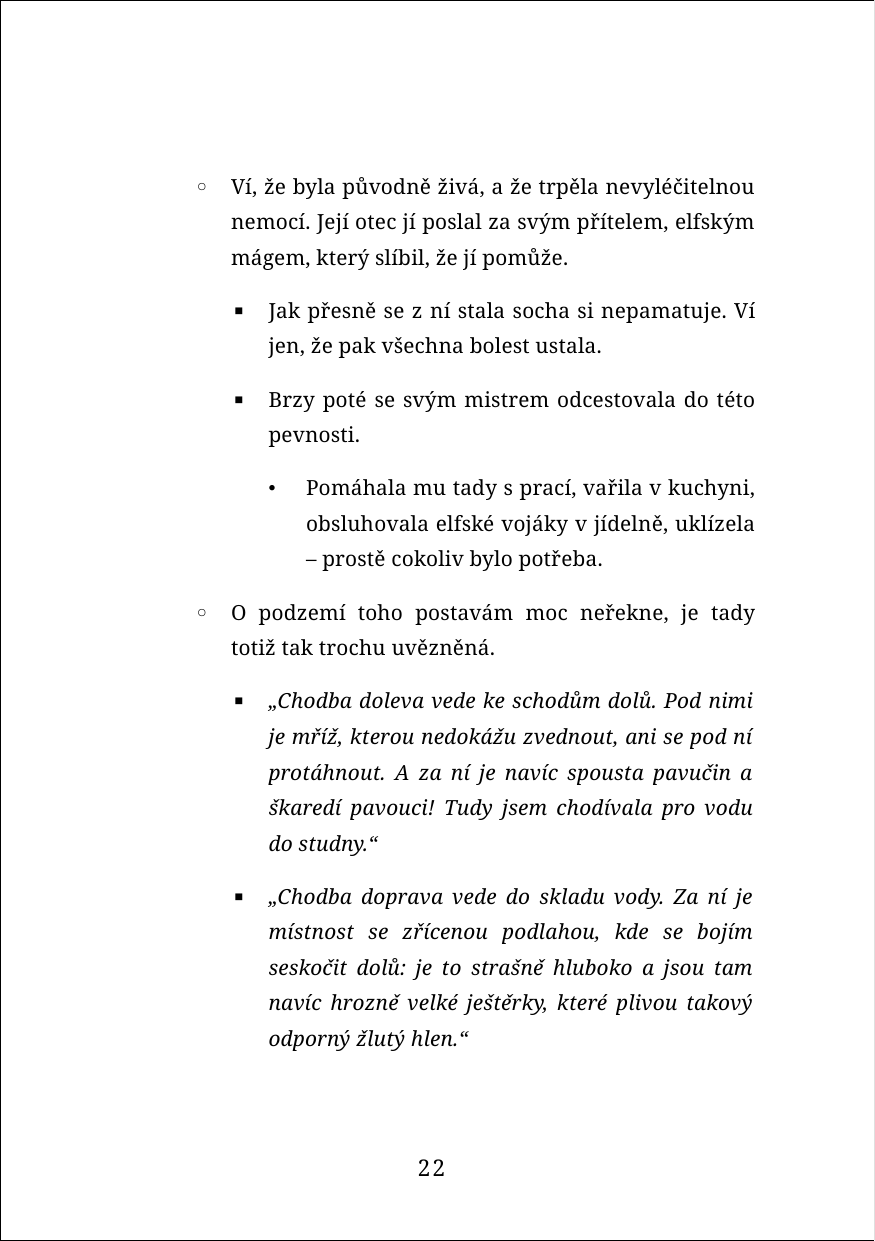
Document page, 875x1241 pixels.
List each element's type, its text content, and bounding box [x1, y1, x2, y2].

list Ví, že byla původně živá, a že trpěla nevyléčitelnou nemocí. Její otec jí poslal za svým přítelem, elfským mágem, který slíbil, že jí pomůže. [193, 172, 756, 271]
list „Chodba doleva vede ke schodům dolů. Pod nimi je mříž, kterou nedokážu zvednout, ani se pod ní protáhnout. A za ní je navíc spousta pavučin a škaredí pavouci! Tudy jsem chodívala pro vodu do studny.“ [231, 687, 756, 857]
list Pomáhala mu tady s prací, vařila v kuchyni, obsluhovala elfské vojáky v jídelně, uklízela – prostě cokoliv bylo potřeba. [268, 473, 756, 573]
list Jak přesně se z ní stala socha si nepamatuje. Ví jen, že pak všechna bolest ustala. [231, 296, 756, 360]
list „Chodba doprava vede do skladu vody. Za ní je místnost se zřícenou podlahou, kde se bojím seskočit dolů: je to strašně hluboko a jsou tam navíc hrozně velké ještěrky, které plivou takový odporný žlutý hlen.“ [231, 882, 756, 1052]
list O podzemí toho postavám moc neřekne, je tady totiž tak trochu uvězněná. [193, 598, 756, 662]
list Brzy poté se svým mistrem odcestovala do této pevnosti. [231, 385, 756, 449]
